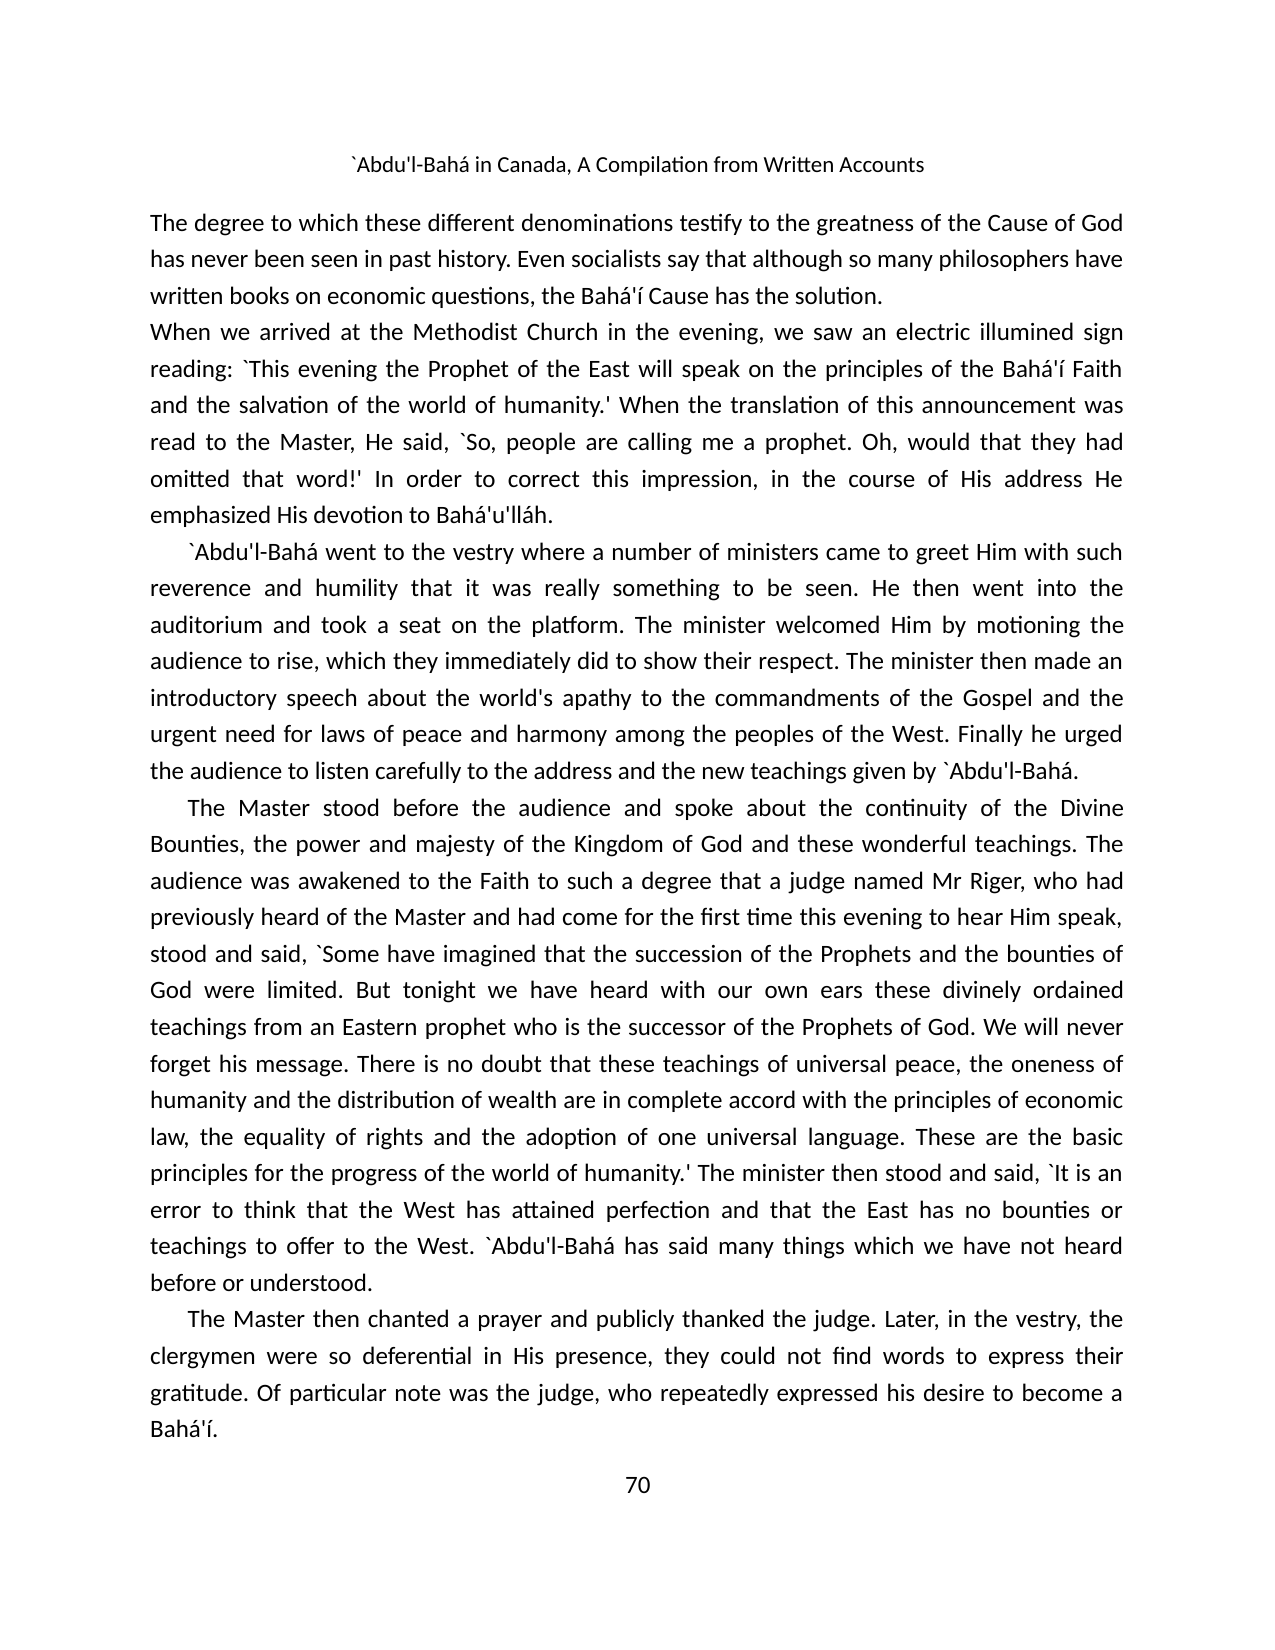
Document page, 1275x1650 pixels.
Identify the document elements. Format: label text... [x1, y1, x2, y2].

text The degree to which these different denominations testify to the greatness of the Cause of God has never been seen in past history. Even socialists say that although so many philosophers have written books on economic questions, the Bahá'í Cause has the solution. [150, 207, 1125, 310]
text When we arrived at the Methodist Church in the evening, we saw an electric illumined sign reading: `This evening the Prophet of the East will speak on the principles of the Bahá'í Faith and the salvation of the world of humanity.' When the translation of this announcement was read to the Master, He said, `So, people are calling me a prophet. Oh, would that they had omitted that word!' In order to correct this impression, in the course of His address He emphasized His devotion to Bahá'u'lláh. [150, 316, 1125, 530]
text The Master stood before the audience and spoke about the continuity of the Divine Bounties, the power and majesty of the Kingdom of God and these wonderful teachings. The audience was awakened to the Faith to such a degree that a judge named Mr Riger, who had previously heard of the Master and had come for the first time this evening to hear Him speak, stood and said, `Some have imagined that the succession of the Prophets and the bounties of God were limited. But tonight we have heard with our own ears these divinely ordained teachings from an Eastern prophet who is the successor of the Prophets of God. We will never forget his message. There is no doubt that these teachings of universal peace, the oneness of humanity and the distribution of wealth are in complete accord with the principles of economic law, the equality of rights and the adoption of one universal language. These are the basic principles for the progress of the world of humanity.' The minister then stood and said, `It is an error to think that the West has attained perfection and that the East has no bounties or teachings to offer to the West. `Abdu'l-Bahá has said many things which we have not heard before or understood. [150, 792, 1125, 1298]
text The Master then chanted a prayer and publicly thanked the judge. Later, in the vestry, the clergymen were so deferential in His presence, they could not find words to express their gratitude. Of particular note was the judge, who repeatedly expressed his desire to become a Bahá'í. [150, 1304, 1125, 1444]
text `Abdu'l-Bahá went to the vestry where a number of ministers came to greet Him with such reverence and humility that it was really something to be seen. He then went into the auditorium and took a seat on the platform. The minister welcomed Him by motioning the audience to rise, which they immediately did to show their respect. The minister then made an introductory speech about the world's apathy to the commandments of the Gospel and the urgent need for laws of peace and harmony among the peoples of the West. Finally he urged the audience to listen carefully to the address and the new teachings given by `Abdu'l-Bahá. [150, 536, 1125, 786]
